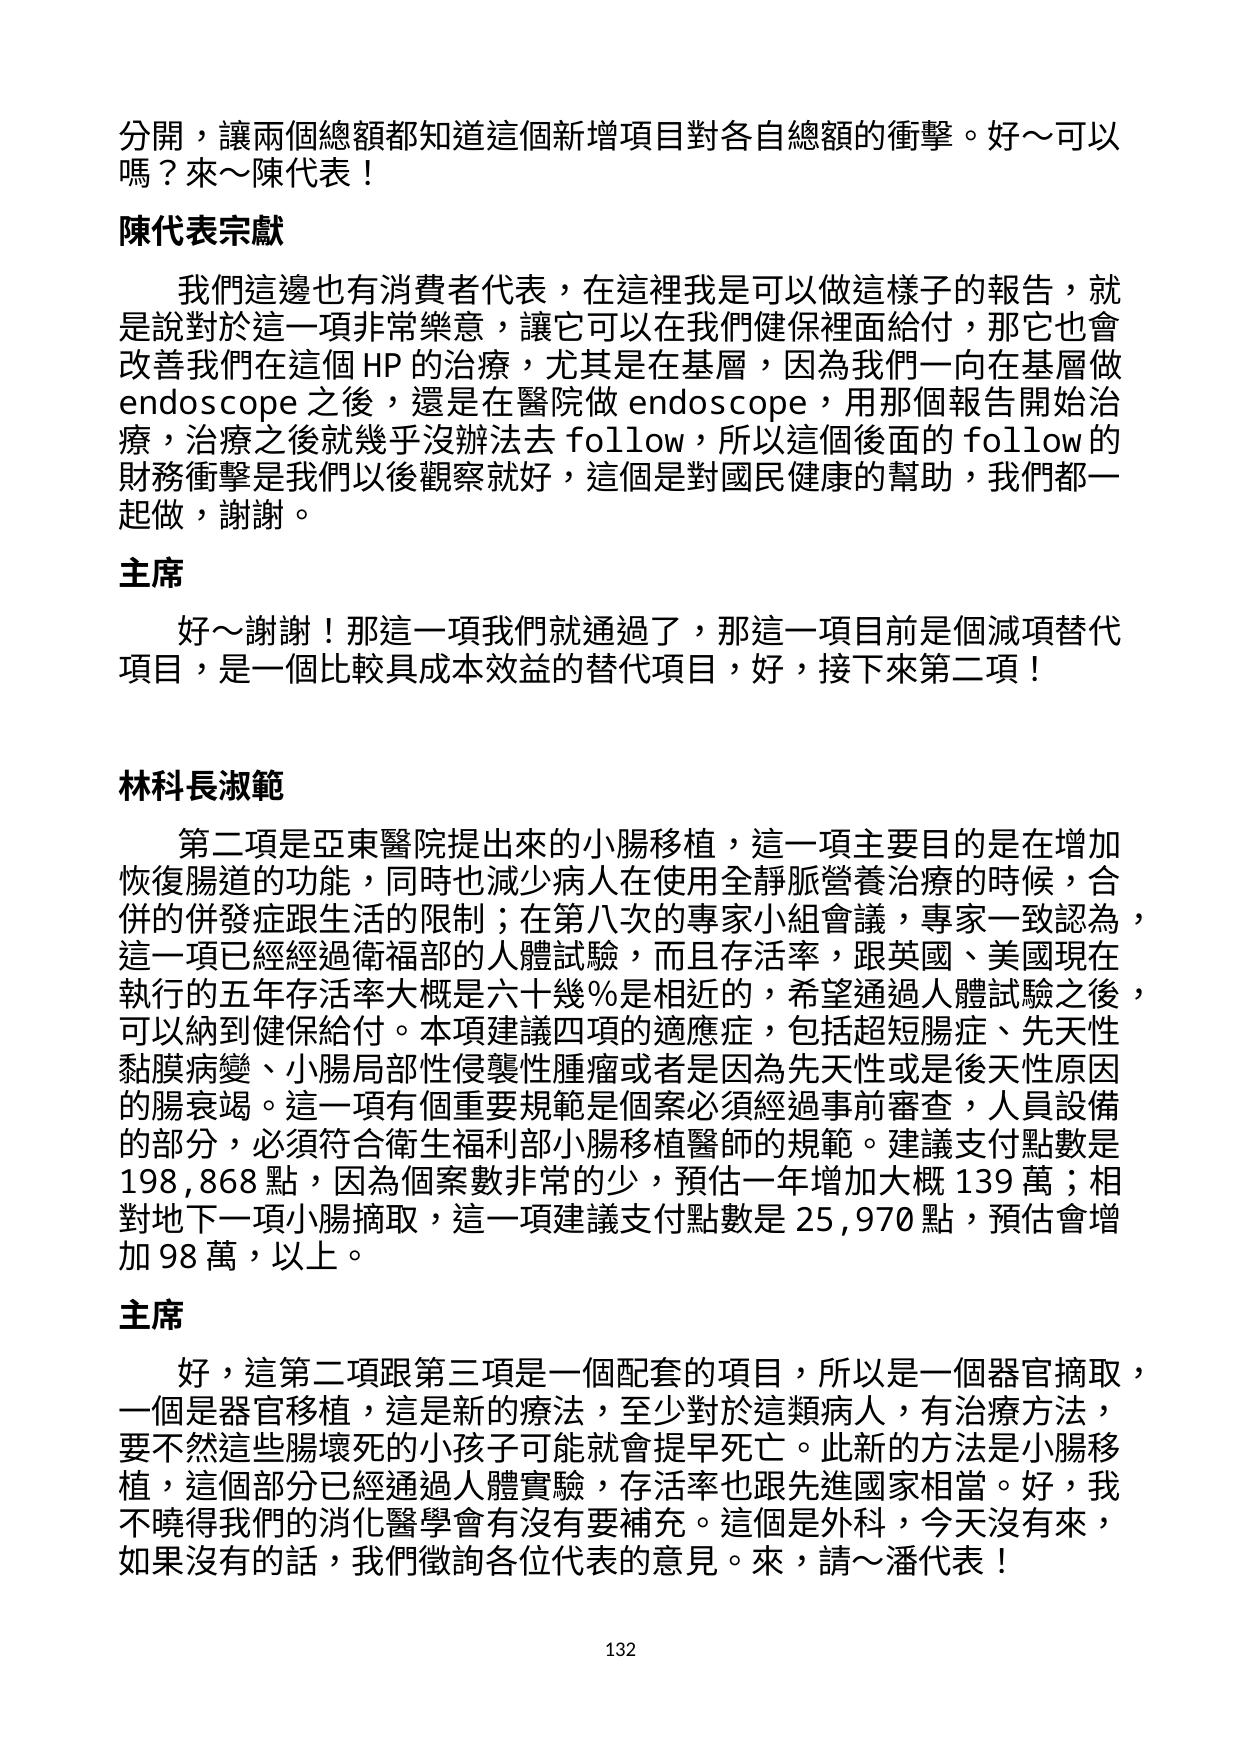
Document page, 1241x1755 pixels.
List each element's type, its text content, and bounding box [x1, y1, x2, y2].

text 主席 [118, 1297, 1122, 1335]
text 第二項是亞東醫院提出來的小腸移植，這一項主要目的是在增加恢復腸道的功能，同時也減少病人在使用全靜脈營養治療的時候，合併的併發症跟生活的限制；在第八次的專家小組會議，專家一致認為，這一項已經經過衛福部的人體試驗，而且存活率，跟英國、美國現在執行的五年存活率大概是六十幾％是相近的，希望通過人體試驗之後，可以納到健保給付。本項建議四項的適應症，包括超短腸症、先天性黏膜病變、小腸局部性侵襲性腫瘤或者是因為先天性或是後天性原因的腸衰竭。這一項有個重要規範是個案必須經過事前審查，人員設備的部分，必須符合衛生福利部小腸移植醫師的規範。建議支付點數是198,868點，因為個案數非常的少，預估一年增加大概139萬；相對地下一項小腸摘取，這一項建議支付點數是25,970點，預估會增加98萬，以上。 [118, 826, 1122, 1276]
text 林科長淑範 [118, 768, 1122, 806]
text 好～謝謝！那這一項我們就通過了，那這一項目前是個減項替代項目，是一個比較具成本效益的替代項目，好，接下來第二項！ [118, 614, 1122, 689]
text 好，這第二項跟第三項是一個配套的項目，所以是一個器官摘取，一個是器官移植，這是新的療法，至少對於這類病人，有治療方法，要不然這些腸壞死的小孩子可能就會提早死亡。此新的方法是小腸移植，這個部分已經通過人體實驗，存活率也跟先進國家相當。好，我不曉得我們的消化醫學會有沒有要補充。這個是外科，今天沒有來，如果沒有的話，我們徵詢各位代表的意見。來，請～潘代表！ [118, 1356, 1122, 1581]
text 分開，讓兩個總額都知道這個新增項目對各自總額的衝擊。好～可以嗎？來～陳代表！ [118, 118, 1122, 193]
text 陳代表宗獻 [118, 214, 1122, 251]
text 主席 [118, 556, 1122, 593]
text 我們這邊也有消費者代表，在這裡我是可以做這樣子的報告，就是說對於這一項非常樂意，讓它可以在我們健保裡面給付，那它也會改善我們在這個HP的治療，尤其是在基層，因為我們一向在基層做endoscope之後，還是在醫院做endoscope，用那個報告開始治療，治療之後就幾乎沒辦法去follow，所以這個後面的follow的財務衝擊是我們以後觀察就好，這個是對國民健康的幫助，我們都一起做，謝謝。 [118, 272, 1122, 535]
